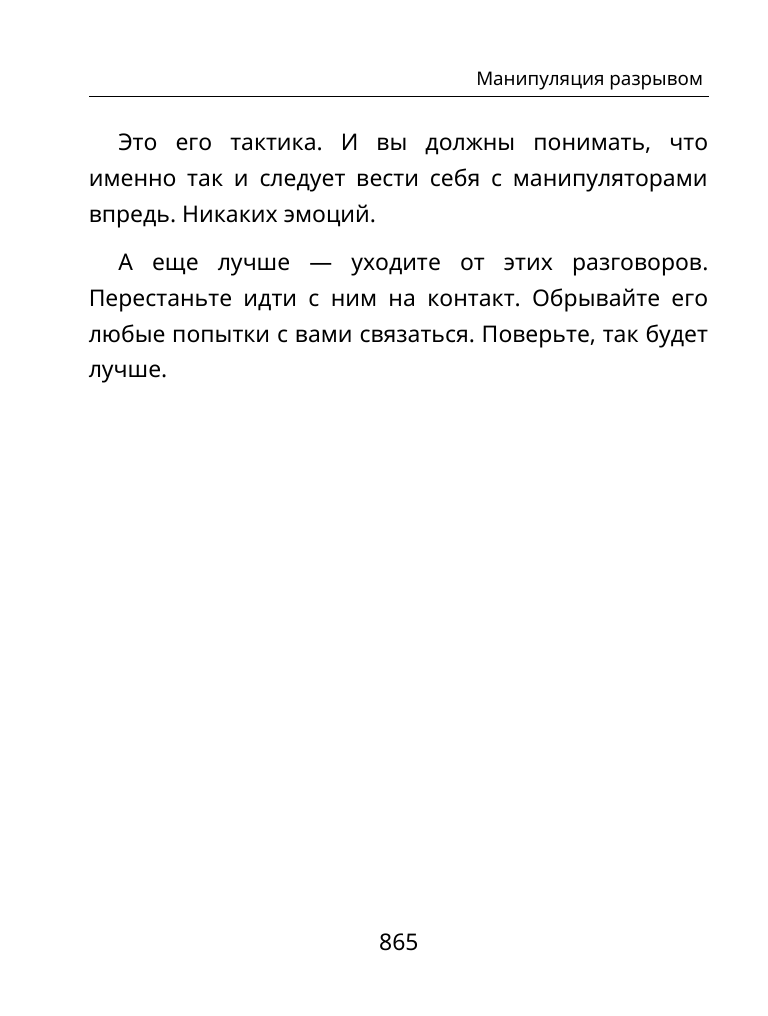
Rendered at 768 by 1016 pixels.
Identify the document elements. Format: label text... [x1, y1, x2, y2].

text Это его тактика. И вы должны понимать, что именно так и следует вести себя с манипуляторами впредь. Никаких эмоций. [88, 126, 709, 229]
text А еще лучше — уходите от этих разговоров. Перестаньте идти с ним на контакт. Обрывайте его любые попытки с вами связаться. Поверьте, так будет лучше. [88, 246, 709, 385]
